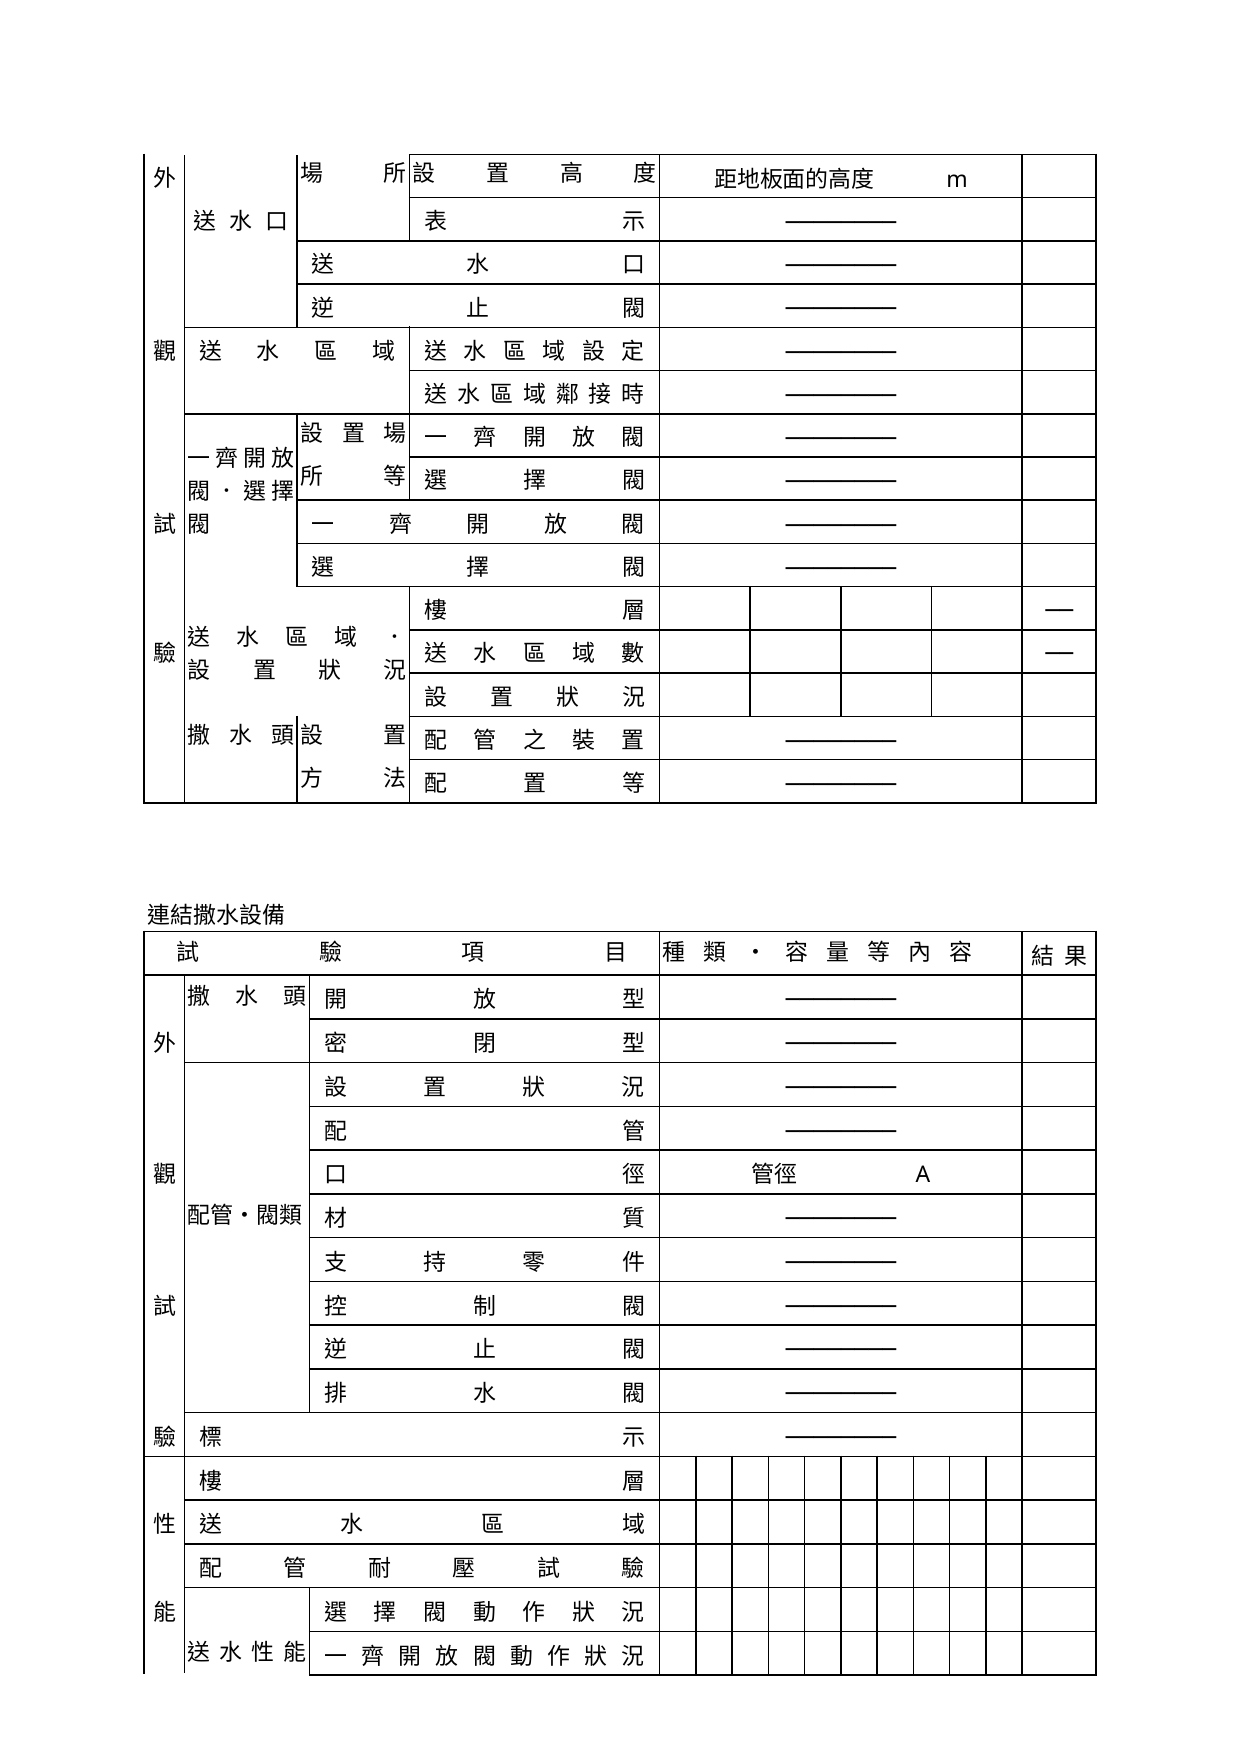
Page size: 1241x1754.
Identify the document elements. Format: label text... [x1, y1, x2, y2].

table_cell 配置等 [410, 760, 659, 802]
table_cell ──────── [660, 1413, 1021, 1456]
table_cell [145, 1106, 184, 1149]
table_cell [145, 283, 184, 326]
table_cell [660, 1632, 695, 1674]
table_cell [145, 456, 184, 499]
table_cell [145, 716, 184, 759]
table_cell [842, 1545, 876, 1587]
table_cell 性 [145, 1499, 184, 1543]
table_cell [1023, 1501, 1095, 1543]
table_cell 設置 [298, 716, 409, 759]
table_cell 送水區域 [185, 1501, 659, 1543]
table_cell [298, 197, 409, 240]
table_cell 配管耐壓試驗 [185, 1545, 659, 1587]
table_cell [842, 1632, 876, 1674]
table_cell [1023, 1195, 1095, 1237]
table_cell [1023, 1588, 1095, 1631]
table_cell [805, 1457, 840, 1499]
table_cell 能 [145, 1587, 184, 1631]
table_cell [805, 1545, 840, 1587]
table_cell [950, 1457, 985, 1499]
table_cell [1023, 1238, 1095, 1281]
table_cell ──────── [660, 458, 1021, 499]
table_cell [1023, 1632, 1095, 1674]
table_cell [878, 1457, 913, 1499]
table_cell [950, 1632, 985, 1674]
table_cell 排水閥 [310, 1370, 659, 1412]
table_cell ──────── [660, 760, 1021, 802]
table_cell [1023, 1370, 1095, 1412]
table_cell [1023, 1020, 1095, 1062]
table_cell [145, 759, 184, 802]
table_cell [987, 1457, 1021, 1499]
table_cell 管徑 A [660, 1151, 1021, 1193]
table_cell 選擇閥動作狀況 [310, 1588, 659, 1631]
table_cell 驗 [145, 1412, 184, 1456]
table_cell [878, 1632, 913, 1674]
table_cell [805, 1588, 840, 1631]
table_cell [842, 1457, 876, 1499]
table_cell [185, 1368, 309, 1412]
table_cell [733, 1457, 768, 1499]
table_cell 所等 [298, 456, 409, 499]
table_cell 設置場 [298, 415, 409, 456]
table_cell 一齊開放閥 [410, 415, 659, 456]
table_cell [842, 1501, 876, 1543]
table_cell [805, 1632, 840, 1674]
table_cell [145, 586, 184, 629]
table_cell ──────── [660, 717, 1021, 759]
table_cell 送水區域數 [410, 631, 659, 672]
table_cell 選擇閥 [410, 458, 659, 499]
table_cell [987, 1588, 1021, 1631]
table_cell ──────── [660, 1326, 1021, 1368]
table_cell 觀 [145, 1149, 184, 1193]
text 連結撒水設備 [148, 897, 1092, 931]
table_cell [769, 1501, 804, 1543]
table_cell 一齊開放閥 [298, 501, 659, 543]
table_cell 送水口 [185, 197, 296, 240]
table_cell [185, 283, 296, 326]
table_header 試驗項目 [145, 932, 659, 974]
table_cell 配管‧閥類 [185, 1193, 309, 1237]
table_cell [185, 1018, 309, 1062]
table_cell [932, 587, 1021, 629]
table_cell 一齊開放閥動作狀況 [310, 1632, 659, 1674]
table_cell [1023, 1326, 1095, 1368]
table_cell ── [1023, 587, 1095, 629]
table_cell 送水口 [298, 242, 659, 283]
table_cell 設置狀況 [310, 1063, 659, 1106]
table_cell ──────── [660, 1107, 1021, 1149]
table_cell [660, 674, 749, 716]
table_cell [145, 240, 184, 283]
table_cell 驗 [145, 629, 184, 672]
table_cell [185, 1063, 309, 1106]
table_cell [145, 1457, 184, 1499]
table_cell [185, 1281, 309, 1324]
table_cell [185, 759, 296, 802]
table_cell [842, 631, 931, 672]
table_cell [697, 1588, 731, 1631]
table_cell [1023, 976, 1095, 1018]
table_cell [660, 1457, 695, 1499]
table_cell 送水區域 [185, 328, 409, 370]
table_cell ──────── [660, 501, 1021, 543]
table_cell [950, 1501, 985, 1543]
table_cell [1023, 285, 1095, 326]
table_cell [185, 1237, 309, 1281]
table_cell 距地板面的高度 m [660, 155, 1021, 197]
table_header 種類‧容量等內容 [660, 932, 1021, 974]
table_header 結果 [1023, 932, 1095, 974]
table_cell [914, 1545, 949, 1587]
table_cell [145, 1324, 184, 1368]
table_cell 密閉型 [310, 1020, 659, 1062]
table_cell 選擇閥 [298, 544, 659, 586]
table_cell [751, 674, 840, 716]
table_cell [145, 1062, 184, 1106]
table_cell 試 [145, 499, 184, 543]
table_cell 撒水頭 [185, 976, 309, 1018]
table_cell [185, 240, 296, 283]
table_cell [145, 1368, 184, 1412]
table_cell 送水區域． 設置狀況 [185, 586, 409, 716]
table_cell 材質 [310, 1195, 659, 1237]
table_cell [1023, 1063, 1095, 1106]
table_cell 逆止閥 [298, 285, 659, 326]
table_cell 送水性能 [185, 1631, 309, 1674]
table_cell [145, 1193, 184, 1237]
table_cell ──────── [660, 328, 1021, 370]
table_cell ──────── [660, 198, 1021, 240]
table_cell [805, 1501, 840, 1543]
table_cell ──────── [660, 1238, 1021, 1281]
table_cell [932, 674, 1021, 716]
table_cell [185, 370, 297, 413]
table_cell [769, 1632, 804, 1674]
table_cell ──────── [660, 285, 1021, 326]
table_cell 樓層 [410, 587, 659, 629]
table_cell ──────── [660, 1020, 1021, 1062]
table_cell [185, 1588, 309, 1631]
table_cell [1023, 371, 1095, 413]
table_cell ── [1023, 631, 1095, 672]
table_cell [697, 1545, 731, 1587]
table_cell ──────── [660, 1370, 1021, 1412]
table_cell [660, 1588, 695, 1631]
table_cell ──────── [660, 1282, 1021, 1324]
table_cell 配管之裝置 [410, 717, 659, 759]
table_cell [1023, 242, 1095, 283]
table_cell [185, 1324, 309, 1368]
table_cell [733, 1545, 768, 1587]
table_cell [987, 1501, 1021, 1543]
table_cell 設置狀況 [410, 674, 659, 716]
table_cell [914, 1632, 949, 1674]
table_cell [733, 1632, 768, 1674]
table_cell [769, 1457, 804, 1499]
table_cell [145, 1543, 184, 1587]
table_cell [878, 1545, 913, 1587]
table_cell 外 [145, 1018, 184, 1062]
table_cell [660, 631, 749, 672]
table_cell [842, 1588, 876, 1631]
table_cell 配管 [310, 1107, 659, 1149]
table_cell [987, 1632, 1021, 1674]
table_cell [1023, 155, 1095, 197]
table_cell [733, 1501, 768, 1543]
table_cell ──────── [660, 415, 1021, 456]
table_cell ──────── [660, 976, 1021, 1018]
table_cell [1023, 1545, 1095, 1587]
table_cell 標示 [185, 1413, 659, 1456]
table_cell [1023, 501, 1095, 543]
table_cell [932, 631, 1021, 672]
table_cell [1023, 458, 1095, 499]
table_cell [145, 1631, 184, 1674]
table_cell [1023, 1107, 1095, 1149]
table_cell [1023, 544, 1095, 586]
table_cell [1023, 328, 1095, 370]
table_cell [914, 1501, 949, 1543]
table_cell 撒水頭 [185, 716, 296, 759]
table_cell [145, 370, 184, 413]
table_cell [185, 154, 297, 197]
table_cell [145, 976, 184, 1018]
table_cell 方法 [298, 759, 409, 802]
table_cell [145, 1237, 184, 1281]
table_cell 一齊開放閥．選擇閥1 [185, 415, 296, 586]
table_cell [1023, 717, 1095, 759]
table_cell 支持零件 [310, 1238, 659, 1281]
table_cell [733, 1588, 768, 1631]
table_cell 表示 [410, 198, 659, 240]
table_cell 逆止閥 [310, 1326, 659, 1368]
table_cell [842, 674, 931, 716]
table_cell [1023, 1457, 1095, 1499]
table_cell [1023, 1413, 1095, 1456]
table_cell 樓層 [185, 1457, 659, 1499]
table_cell ──────── [660, 544, 1021, 586]
table_cell [145, 543, 184, 586]
table_cell [660, 1545, 695, 1587]
table_cell ──────── [660, 1195, 1021, 1237]
table_cell [769, 1588, 804, 1631]
table_cell [185, 1106, 309, 1149]
table_cell 外 [145, 154, 184, 197]
table_cell [751, 631, 840, 672]
table_cell 試 [145, 1281, 184, 1324]
table_cell [660, 1501, 695, 1543]
table_cell [145, 672, 184, 716]
table_cell 觀 [145, 326, 184, 370]
table_cell 送水區域設定 [410, 328, 659, 370]
table_cell [697, 1632, 731, 1674]
table_cell 送水區域鄰接時 [410, 371, 659, 413]
table_cell [914, 1457, 949, 1499]
table_cell [1023, 1282, 1095, 1324]
table_cell [1023, 1151, 1095, 1193]
table_cell [950, 1545, 985, 1587]
table_cell 開放型 [310, 976, 659, 1018]
table_cell [697, 1457, 731, 1499]
table_cell [1023, 198, 1095, 240]
table_cell [1023, 760, 1095, 802]
table_cell [950, 1588, 985, 1631]
table_cell [145, 197, 184, 240]
table_cell [751, 587, 840, 629]
table_cell [1023, 674, 1095, 716]
table_cell [660, 587, 749, 629]
table_cell [185, 1149, 309, 1193]
table_cell ──────── [660, 242, 1021, 283]
table_cell 口徑 [310, 1151, 659, 1193]
table_cell [987, 1545, 1021, 1587]
table_cell [878, 1501, 913, 1543]
table_cell [878, 1588, 913, 1631]
table_cell [842, 587, 931, 629]
table_cell [297, 370, 409, 413]
table_cell [769, 1545, 804, 1587]
table_cell 控制閥 [310, 1282, 659, 1324]
table_cell 設置高度 [410, 155, 659, 197]
table_cell [914, 1588, 949, 1631]
table_cell [697, 1501, 731, 1543]
table_cell 場所 [297, 154, 409, 197]
table_cell ──────── [660, 1063, 1021, 1106]
table_cell [145, 413, 184, 456]
table_cell [1023, 415, 1095, 456]
table_cell ──────── [660, 371, 1021, 413]
